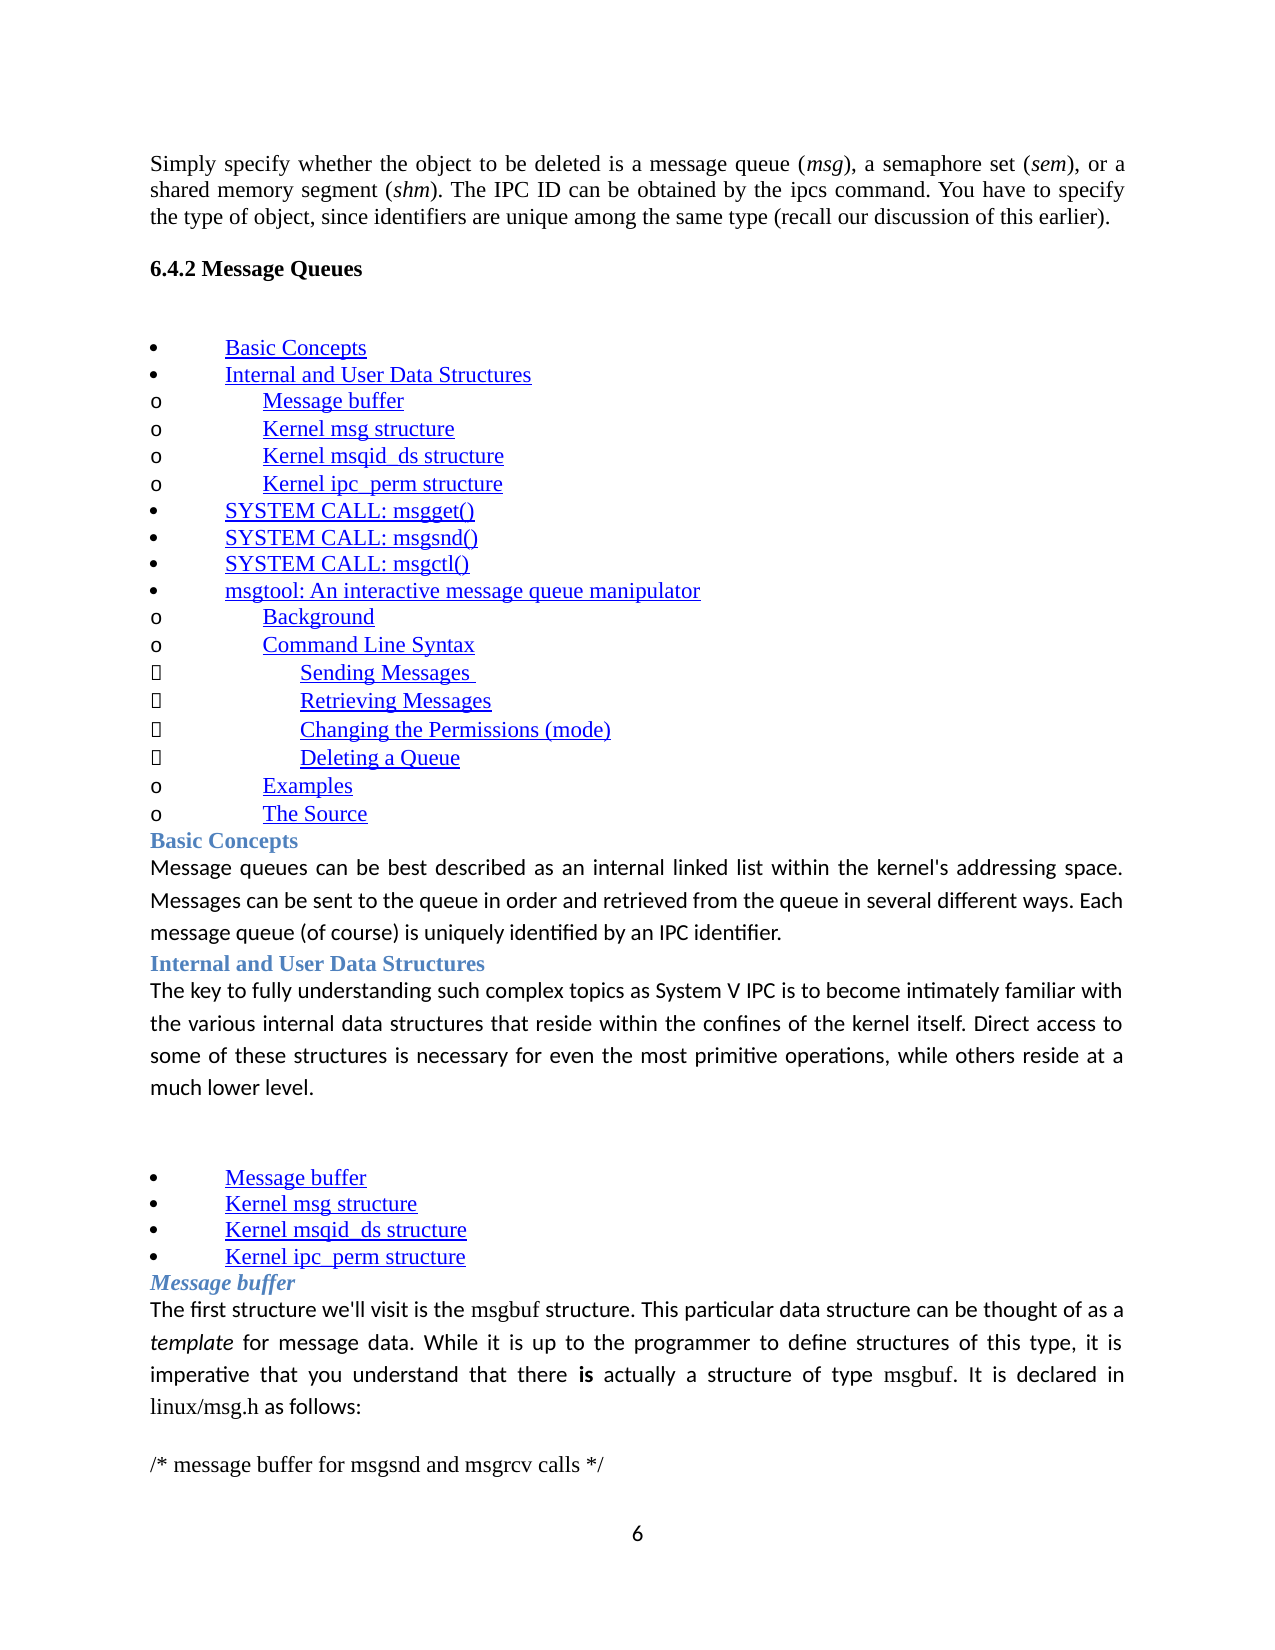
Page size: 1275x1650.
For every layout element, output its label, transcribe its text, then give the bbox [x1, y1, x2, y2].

list msgtool: An interactive message queue manipulator [150, 577, 1125, 603]
list Examples [150, 772, 1125, 799]
text The first structure we'll visit is the msgbuf structure. This particular data structure can be thought of as a template for message data. While it is up to the programmer to define structures of this type, it is imperative that you understand that there is actually a structure of type msgbuf. It is declared in linux/msg.h as follows: [150, 1296, 1125, 1420]
list Kernel ipc_perm structure [150, 470, 1125, 498]
list Message buffer [150, 1164, 1125, 1190]
list Kernel msqid_ds structure [150, 1216, 1125, 1243]
list Retrieving Messages [150, 687, 1125, 715]
list Basic Concepts [150, 334, 1125, 361]
list Kernel msg structure [150, 415, 1125, 442]
list Kernel msg structure [150, 1190, 1125, 1216]
list Kernel msqid_ds structure [150, 442, 1125, 470]
text Simply specify whether the object to be deleted is a message queue (msg), a semaphore set (sem), or a shared memory segment (shm). The IPC ID can be obtained by the ipcs command. You have to specify the type of object, since identifiers are unique among the same type (recall our discussion of this earlier). [150, 150, 1125, 229]
list SYSTEM CALL: msgctl() [150, 550, 1125, 577]
list SYSTEM CALL: msgsnd() [150, 524, 1125, 550]
subtitle Internal and User Data Structures [150, 950, 1125, 976]
list Message buffer [150, 387, 1125, 415]
list Deleting a Queue [150, 743, 1125, 772]
subtitle Message buffer [150, 1269, 1125, 1296]
text 6.4.2 Message Queues [150, 255, 1125, 282]
list Sending Messages [150, 658, 1125, 687]
list SYSTEM CALL: msgget() [150, 498, 1125, 524]
list The Source [150, 799, 1125, 827]
text Message queues can be best described as an internal linked list within the kernel's addressing space. Messages can be sent to the queue in order and retrieved from the queue in several different ways. Each message queue (of course) is uniquely identified by an IPC identifier. [150, 853, 1125, 946]
list Command Line Syntax [150, 631, 1125, 658]
list Kernel ipc_perm structure [150, 1243, 1125, 1269]
list Internal and User Data Structures [150, 361, 1125, 387]
list Changing the Permissions (mode) [150, 715, 1125, 743]
subtitle Basic Concepts [150, 827, 1125, 853]
text The key to fully understanding such complex topics as System V IPC is to become intimately familiar with the various internal data structures that reside within the confines of the kernel itself. Direct access to some of these structures is necessary for even the most primitive operations, while others reside at a much lower level. [150, 976, 1125, 1101]
text /* message buffer for msgsnd and msgrcv calls */ [150, 1451, 1125, 1477]
list Background [150, 603, 1125, 631]
